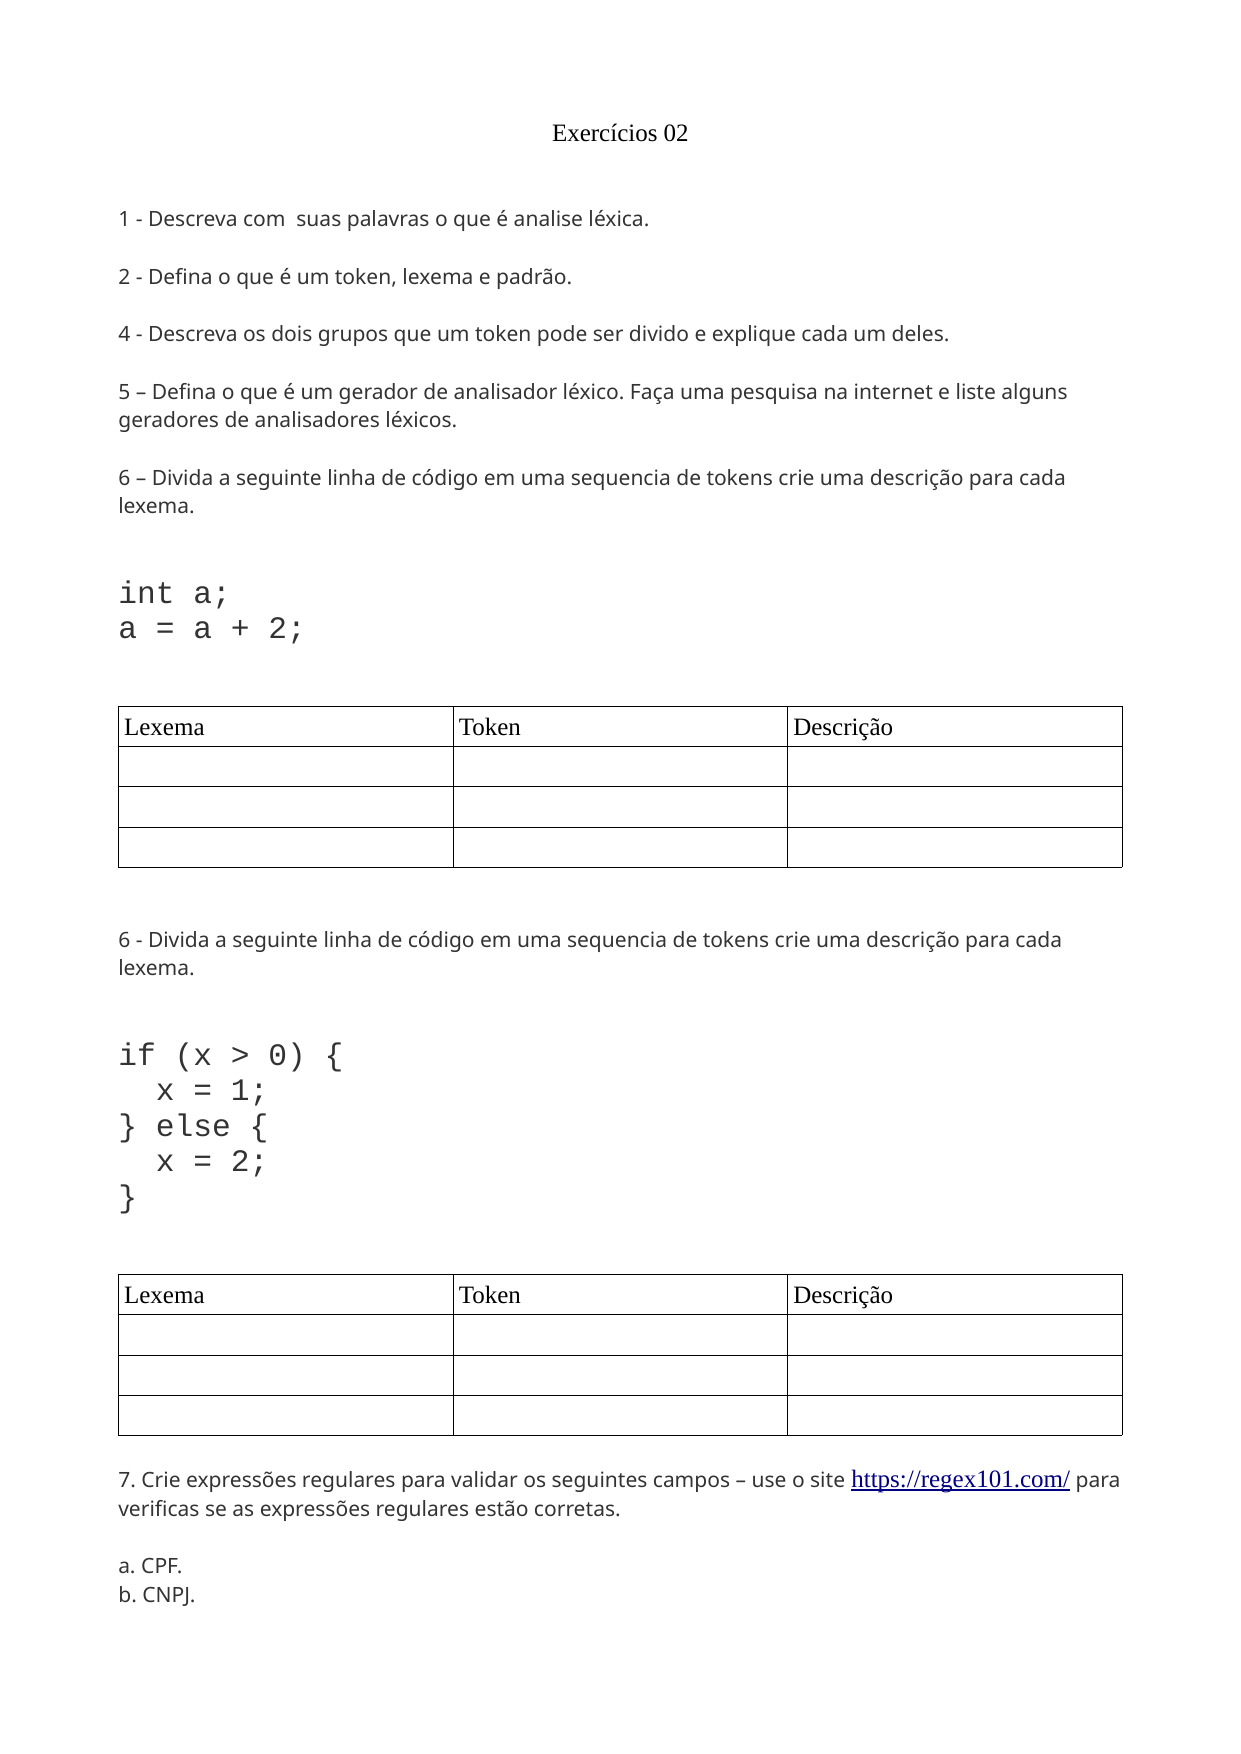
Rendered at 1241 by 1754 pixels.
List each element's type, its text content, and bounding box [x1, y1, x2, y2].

table_cell [119, 828, 453, 867]
text 2 - Defina o que é um token, lexema e padrão. [118, 262, 1122, 290]
text } else { [118, 1110, 1122, 1146]
table_cell [454, 1356, 787, 1395]
table_cell [454, 787, 787, 827]
table_cell [788, 1315, 1122, 1354]
text int a; [118, 577, 1122, 613]
table_cell [788, 828, 1122, 867]
table_cell [788, 1356, 1122, 1395]
table_cell [788, 1396, 1122, 1435]
text 1 - Descreva com suas palavras o que é analise léxica. [118, 204, 1122, 233]
table_cell [119, 1315, 453, 1354]
text 6 – Divida a seguinte linha de código em uma sequencia de tokens crie uma descrição para cada lexema. [118, 463, 1122, 520]
table_cell [119, 1356, 453, 1395]
table_header Lexema [119, 1275, 453, 1314]
table_cell [788, 747, 1122, 786]
text x = 2; [118, 1146, 1122, 1181]
table_cell [788, 787, 1122, 827]
text a = a + 2; [118, 613, 1122, 648]
table_header Token [454, 707, 787, 746]
text 4 - Descreva os dois grupos que um token pode ser divido e explique cada um deles. [118, 319, 1122, 348]
table_cell [454, 828, 787, 867]
table_header Token [454, 1275, 787, 1314]
table_cell [454, 1315, 787, 1354]
text if (x > 0) { [118, 1039, 1122, 1075]
text b. CNPJ. [118, 1579, 1122, 1608]
table_header Descrição [788, 707, 1122, 746]
text 7. Crie expressões regulares para validar os seguintes campos – use o site https://regex101.com/ para verificas se as expressões regulares estão corretas. [118, 1464, 1122, 1522]
text 5 – Defina o que é um gerador de analisador léxico. Faça uma pesquisa na internet e liste alguns geradores de analisadores léxicos. [118, 377, 1122, 434]
table_cell [119, 1396, 453, 1435]
text a. CPF. [118, 1551, 1122, 1579]
text Exercícios 02 [118, 118, 1122, 147]
text } [118, 1181, 1122, 1216]
table_cell [119, 787, 453, 827]
table_header Descrição [788, 1275, 1122, 1314]
text x = 1; [118, 1075, 1122, 1110]
table_header Lexema [119, 707, 453, 746]
text 6 - Divida a seguinte linha de código em uma sequencia de tokens crie uma descrição para cada lexema. [118, 924, 1122, 982]
table_cell [119, 747, 453, 786]
table_cell [454, 747, 787, 786]
table_cell [454, 1396, 787, 1435]
